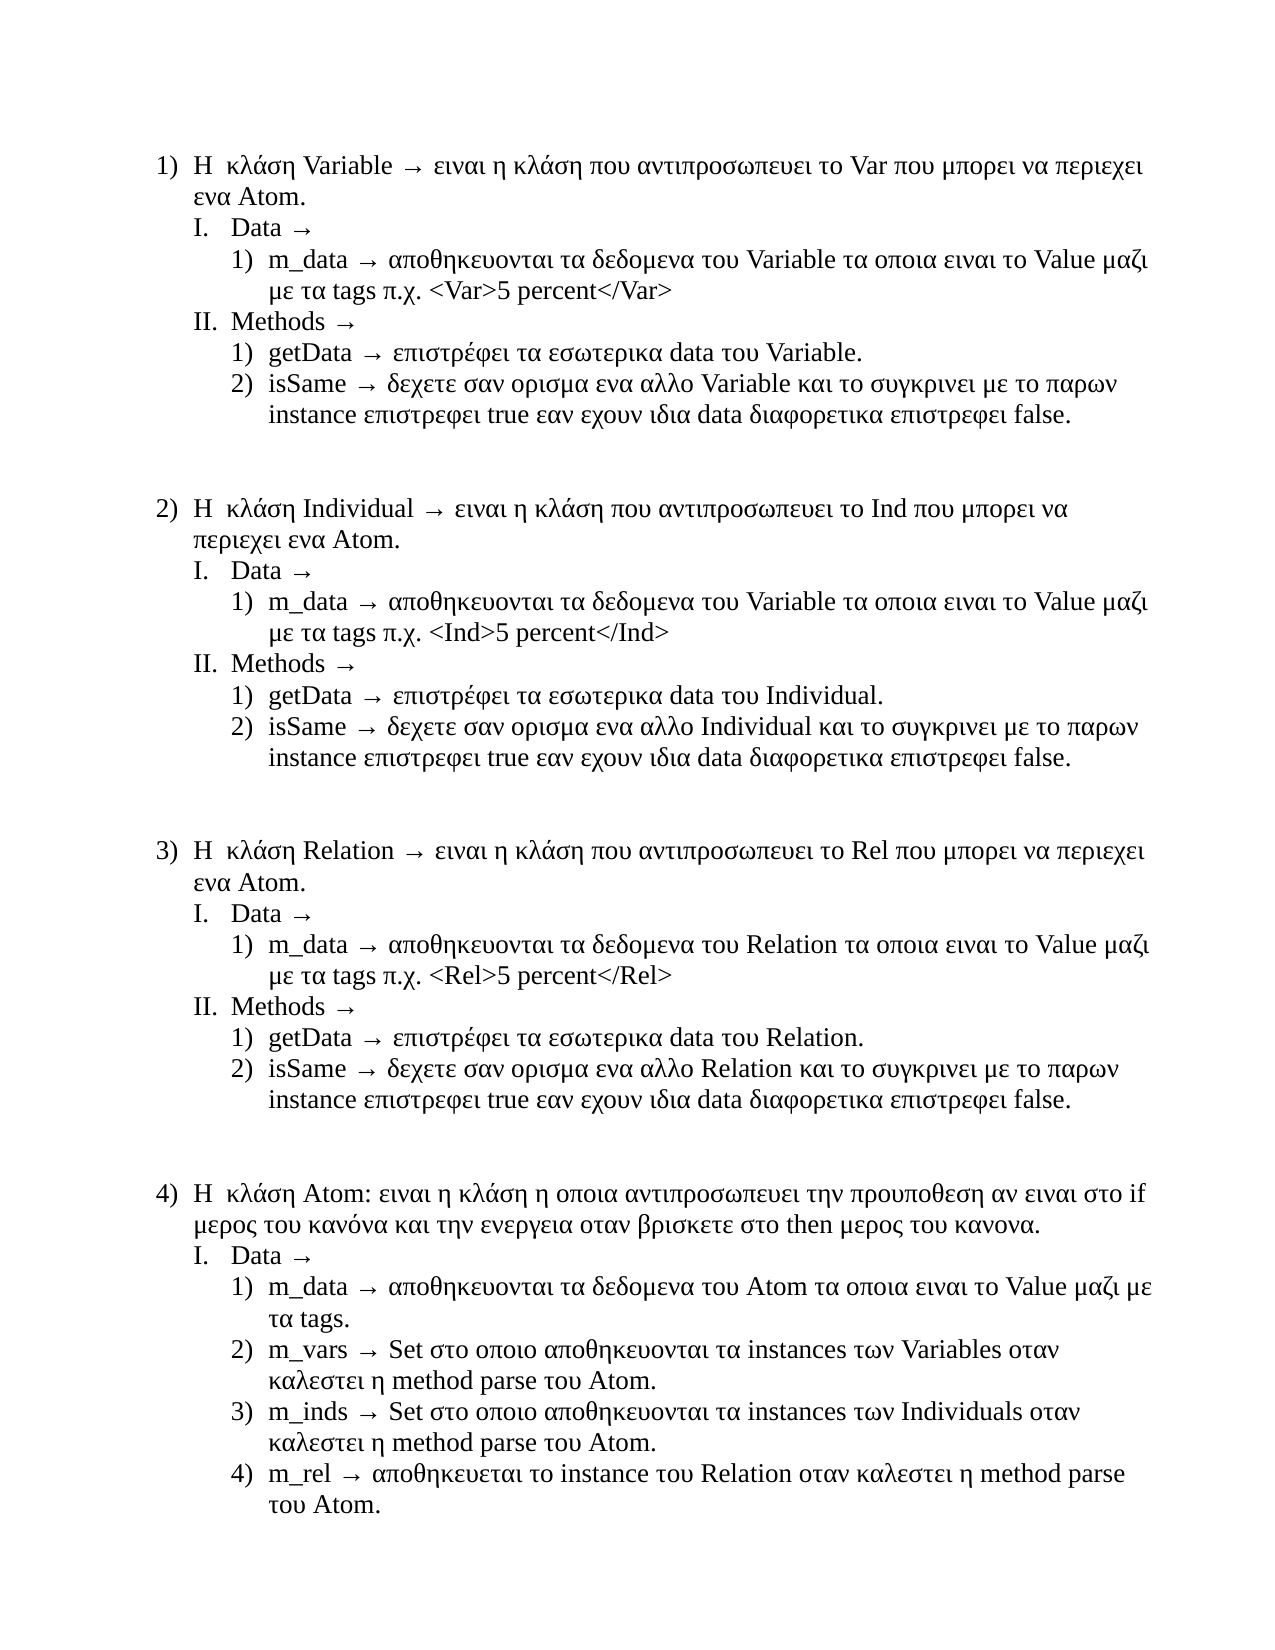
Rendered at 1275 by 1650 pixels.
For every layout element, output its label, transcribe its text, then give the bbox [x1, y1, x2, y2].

list m_inds → Set στο οποιο αποθηκευονται τα instances των Individuals οταν καλεστει η method parse του Atom. [231, 1395, 1157, 1457]
list m_data → αποθηκευονται τα δεδομενα του Atom τα οποια ειναι το Value μαζι με τα tags. [231, 1271, 1157, 1333]
list getData → επιστρέφει τα εσωτερικα data του Individual. [231, 679, 1157, 710]
list m_data → αποθηκευονται τα δεδομενα του Variable τα οποια ειναι το Value μαζι με τα tags π.χ. <Var>5 percent</Var> [231, 243, 1157, 305]
list isSame → δεχετε σαν ορισμα ενα αλλο Relation και το συγκρινει με το παρων instance επιστρεφει true εαν εχουν ιδια data διαφορετικα επιστρεφει false. [231, 1052, 1157, 1115]
list getData → επιστρέφει τα εσωτερικα data του Variable. [231, 336, 1157, 367]
list m_data → αποθηκευονται τα δεδομενα του Variable τα οποια ειναι το Value μαζι με τα tags π.χ. <Ind>5 percent</Ind> [231, 585, 1157, 648]
list m_data → αποθηκευονται τα δεδομενα του Relation τα οποια ειναι το Value μαζι με τα tags π.χ. <Rel>5 percent</Rel> [231, 928, 1157, 990]
list H κλάση Atom: ειναι η κλάση η οποια αντιπροσωπευει την προυποθεση αν ειναι στο if μερος του κανόνα και την ενεργεια οταν βρισκετε στο then μερος του κανονα. [156, 1177, 1157, 1239]
list isSame → δεχετε σαν ορισμα ενα αλλο Individual και το συγκρινει με το παρων instance επιστρεφει true εαν εχουν ιδια data διαφορετικα επιστρεφει false. [231, 710, 1157, 772]
list Methods → [193, 305, 1157, 336]
list Η κλάση Variable → ειναι η κλάση που αντιπροσωπευει το Var που μπορει να περιεχει ενα Atom. [156, 149, 1157, 212]
list isSame → δεχετε σαν ορισμα ενα αλλο Variable και το συγκρινει με το παρων instance επιστρεφει true εαν εχουν ιδια data διαφορετικα επιστρεφει false. [231, 367, 1157, 429]
list Data → [193, 554, 1157, 585]
list getData → επιστρέφει τα εσωτερικα data του Relation. [231, 1021, 1157, 1052]
list Data → [193, 1239, 1157, 1271]
list Methods → [193, 990, 1157, 1021]
list H κλάση Relation → ειναι η κλάση που αντιπροσωπευει το Rel που μπορει να περιεχει ενα Atom. [156, 834, 1157, 897]
list Methods → [193, 648, 1157, 679]
list m_vars → Set στο οποιο αποθηκευονται τα instances των Variables οταν καλεστει η method parse του Atom. [231, 1333, 1157, 1395]
list m_rel → αποθηκευεται το instance του Relation οταν καλεστει η method parse του Atom. [231, 1457, 1157, 1520]
list H κλάση Individual → ειναι η κλάση που αντιπροσωπευει το Ind που μπορει να περιεχει ενα Atom. [156, 492, 1157, 554]
list Data → [193, 897, 1157, 928]
list Data → [193, 212, 1157, 243]
